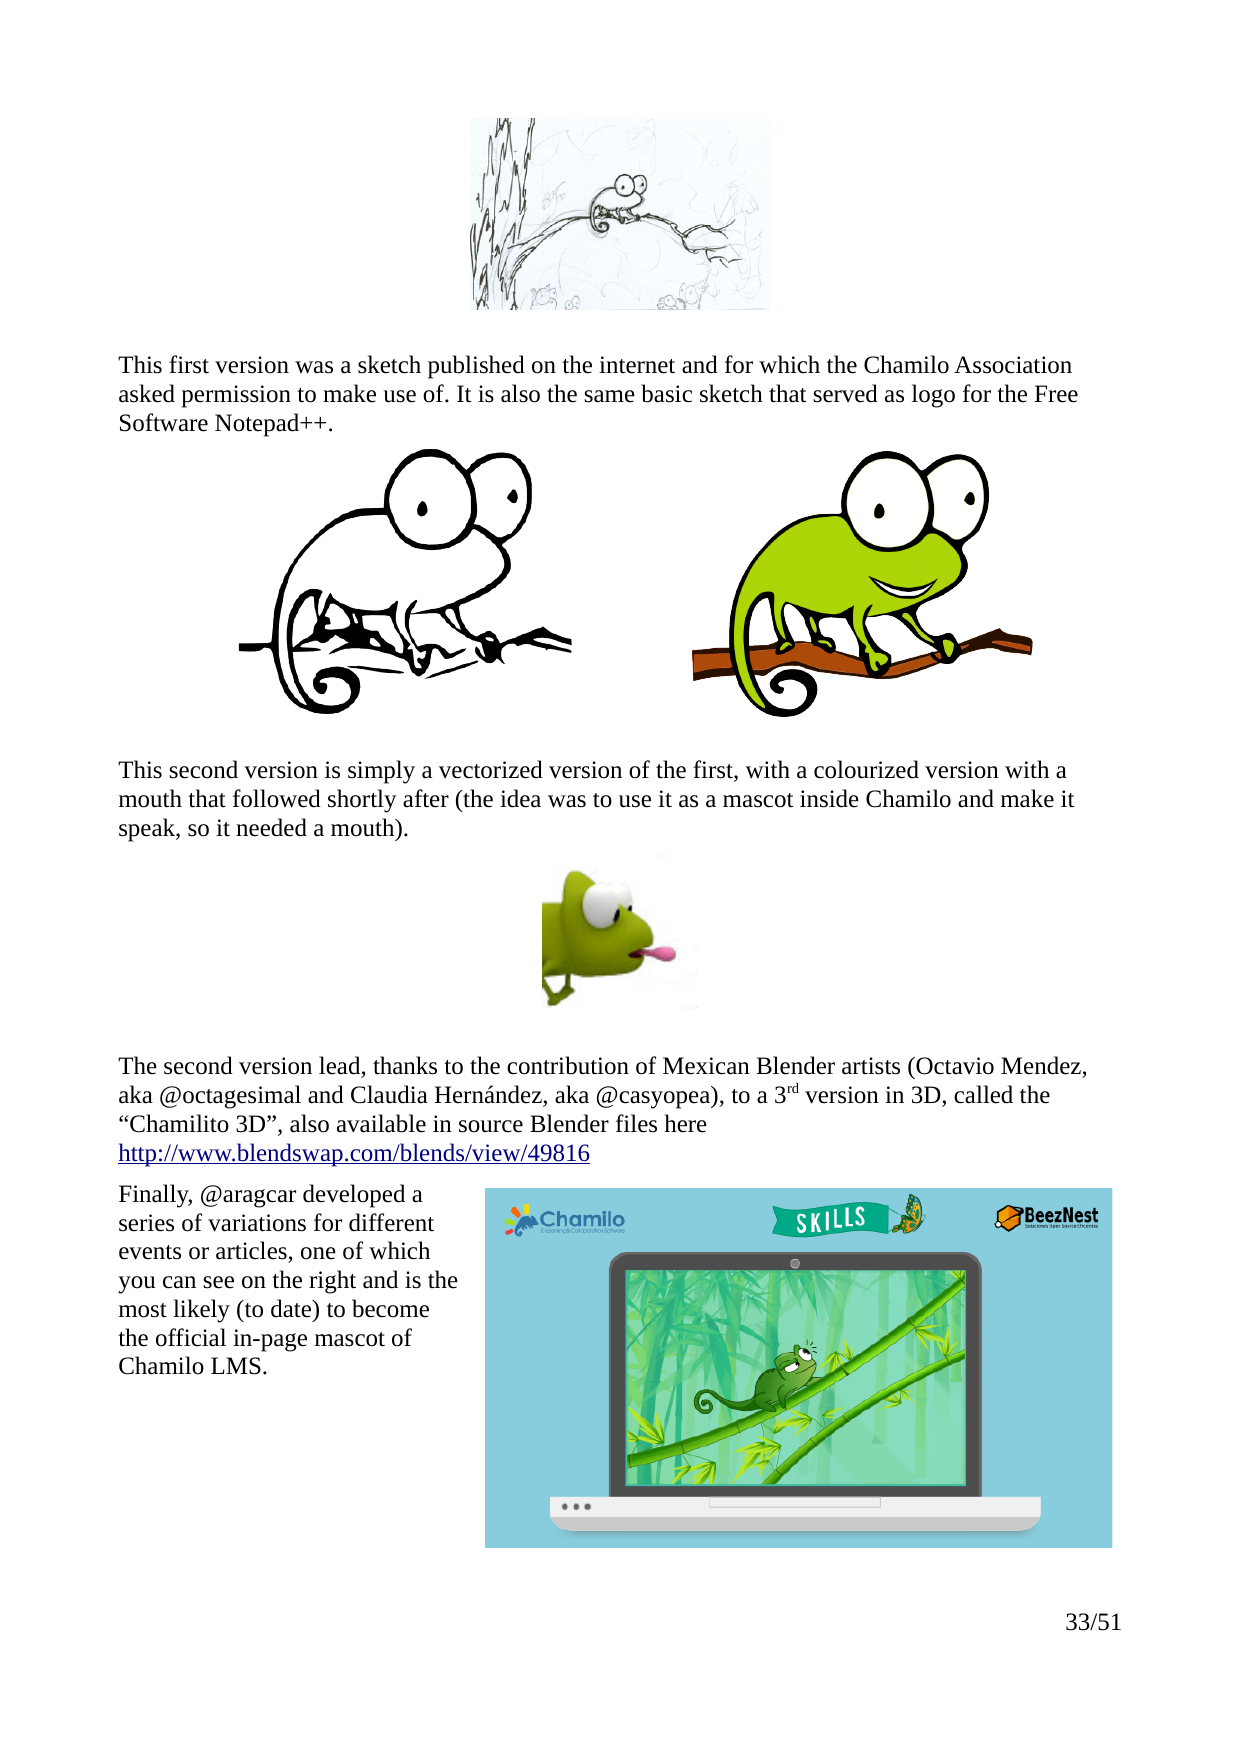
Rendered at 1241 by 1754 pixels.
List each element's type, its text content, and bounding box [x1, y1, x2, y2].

picture [238, 449, 572, 714]
text The second version lead, thanks to the contribution of Mexican Blender artists (Octavio Mendez, aka @octagesimal and Claudia Hernández, aka @casyopea), to a 3rd version in 3D, called the “Chamilito 3D”, also available in source Blender files here http://www.blendswap.com/blends/view/49816 [118, 1051, 1122, 1166]
text This second version is simply a vectorized version of the first, with a colourized version with a mouth that followed shortly after (the idea was to use it as a mascot inside Chamilo and make it speak, so it needed a mouth). [118, 755, 1122, 841]
picture [485, 1188, 1113, 1548]
text Finally, @aragcar developed a series of variations for different events or articles, one of which you can see on the right and is the most likely (to date) to become the official in-page mascot of Chamilo LMS. [118, 1179, 1122, 1380]
text This first version was a sketch published on the internet and for which the Chamilo Association asked permission to make use of. It is also the same basic sketch that served as logo for the Free Software Notepad++. [118, 351, 1122, 437]
picture [542, 853, 699, 1011]
picture [470, 118, 770, 310]
picture [691, 451, 1033, 717]
